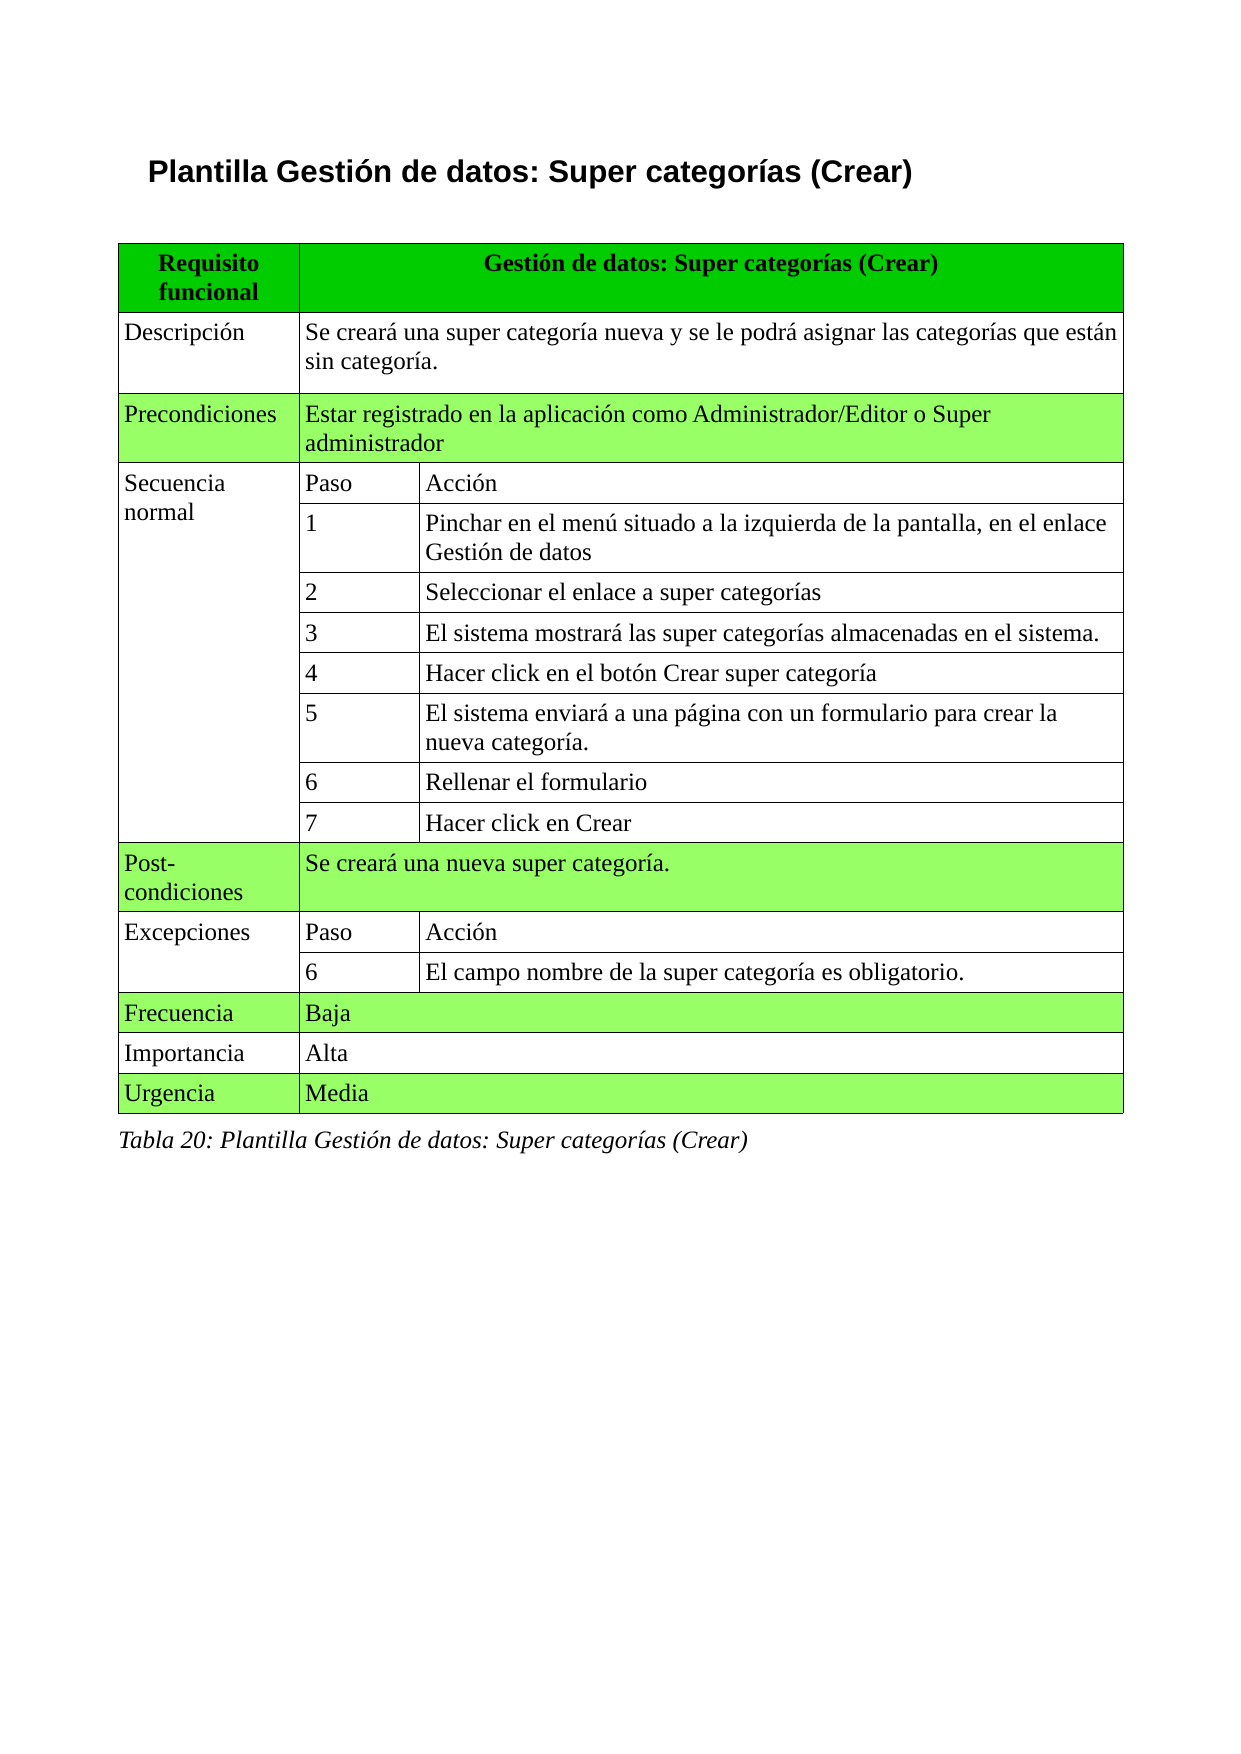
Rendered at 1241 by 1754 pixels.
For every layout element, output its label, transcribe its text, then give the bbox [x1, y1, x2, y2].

table_header Gestión de datos: Super categorías (Crear) [300, 244, 1123, 312]
table_cell Media [300, 1074, 1123, 1113]
table_cell 4 [300, 653, 419, 692]
table_cell Frecuencia [119, 993, 299, 1032]
subtitle Plantilla Gestión de datos: Super categorías (Crear) [148, 153, 1122, 189]
table_cell Se creará una super categoría nueva y se le podrá asignar las categorías que están sin categoría. [300, 313, 1123, 393]
table_cell Paso [300, 463, 419, 502]
table_cell Descripción [119, 313, 299, 393]
table_header Requisito funcional [119, 244, 299, 312]
table_cell Alta [300, 1033, 1123, 1072]
text Tabla 20: Plantilla Gestión de datos: Super categorías (Crear) [118, 1125, 1122, 1154]
table_cell Precondiciones [119, 394, 299, 462]
table_cell Excepciones [119, 912, 299, 992]
table_cell Acción [420, 912, 1123, 952]
table_cell 6 [300, 763, 419, 802]
table_cell 1 [300, 504, 419, 572]
table_cell Post-condiciones [119, 843, 299, 911]
table_cell Acción [420, 463, 1123, 502]
table_cell Urgencia [119, 1074, 299, 1113]
table_cell Rellenar el formulario [420, 763, 1123, 802]
table_cell Hacer click en Crear [420, 803, 1123, 842]
table_cell 7 [300, 803, 419, 842]
table_cell 5 [300, 694, 419, 762]
table_cell 2 [300, 573, 419, 612]
table_cell El sistema enviará a una página con un formulario para crear la nueva categoría. [420, 694, 1123, 762]
table_cell 3 [300, 613, 419, 652]
table_cell Hacer click en el botón Crear super categoría [420, 653, 1123, 692]
table_cell Secuencia normal [119, 463, 299, 842]
table_cell Se creará una nueva super categoría. [300, 843, 1123, 911]
table_cell Seleccionar el enlace a super categorías [420, 573, 1123, 612]
table_cell Baja [300, 993, 1123, 1032]
table_cell 6 [300, 953, 419, 992]
table_cell El sistema mostrará las super categorías almacenadas en el sistema. [420, 613, 1123, 652]
table_cell Estar registrado en la aplicación como Administrador/Editor o Super administrador [300, 394, 1123, 462]
table_cell Paso [300, 912, 419, 952]
table_cell Importancia [119, 1033, 299, 1072]
table_cell Pinchar en el menú situado a la izquierda de la pantalla, en el enlace Gestión de datos [420, 504, 1123, 572]
table_cell El campo nombre de la super categoría es obligatorio. [420, 953, 1123, 992]
